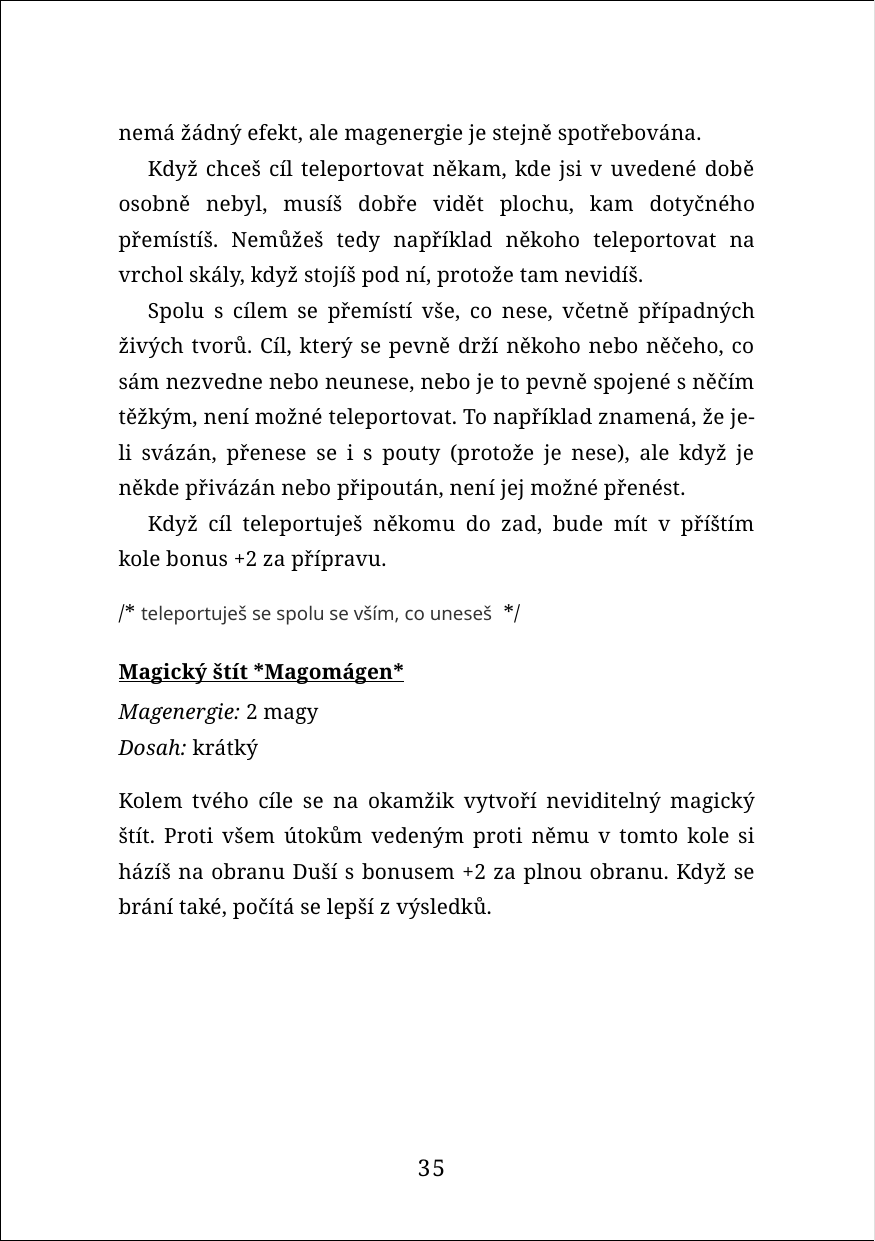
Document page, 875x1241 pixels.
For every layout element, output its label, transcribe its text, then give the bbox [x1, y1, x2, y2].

text Kolem tvého cíle se na okamžik vytvoří neviditelný magický štít. Proti všem útokům vedeným proti němu v tomto kole si házíš na obranu Duší s bonusem +2 za plnou obranu. Když se brání také, počítá se lepší z výsledků. [118, 786, 756, 921]
text Magenergie: 2 magy Dosah: krátký [118, 697, 756, 761]
text nemá žádný efekt, ale magenergie je stejně spotřebována. Když chceš cíl teleportovat někam, kde jsi v uvedené době osobně nebyl, musíš dobře vidět plochu, kam dotyčného přemístíš. Nemůžeš tedy například někoho teleportovat na vrchol skály, když stojíš pod ní, protože tam nevidíš. Spolu s cílem se přemístí vše, co nese, včetně případných živých tvorů. Cíl, který se pevně drží někoho nebo něčeho, co sám nezvedne nebo neunese, nebo je to pevně spojené s něčím těžkým, není možné teleportovat. To například znamená, že je-li svázán, přenese se i s pouty (protože je nese), ale když je někde přivázán nebo připoután, není jej možné přenést. Když cíl teleportuješ někomu do zad, bude mít v příštím kole bonus +2 za přípravu. [118, 118, 756, 573]
subtitle Magický štít *Magomágen* [118, 657, 756, 685]
text /* teleportuješ se spolu se vším, co uneseš */ [118, 598, 756, 626]
